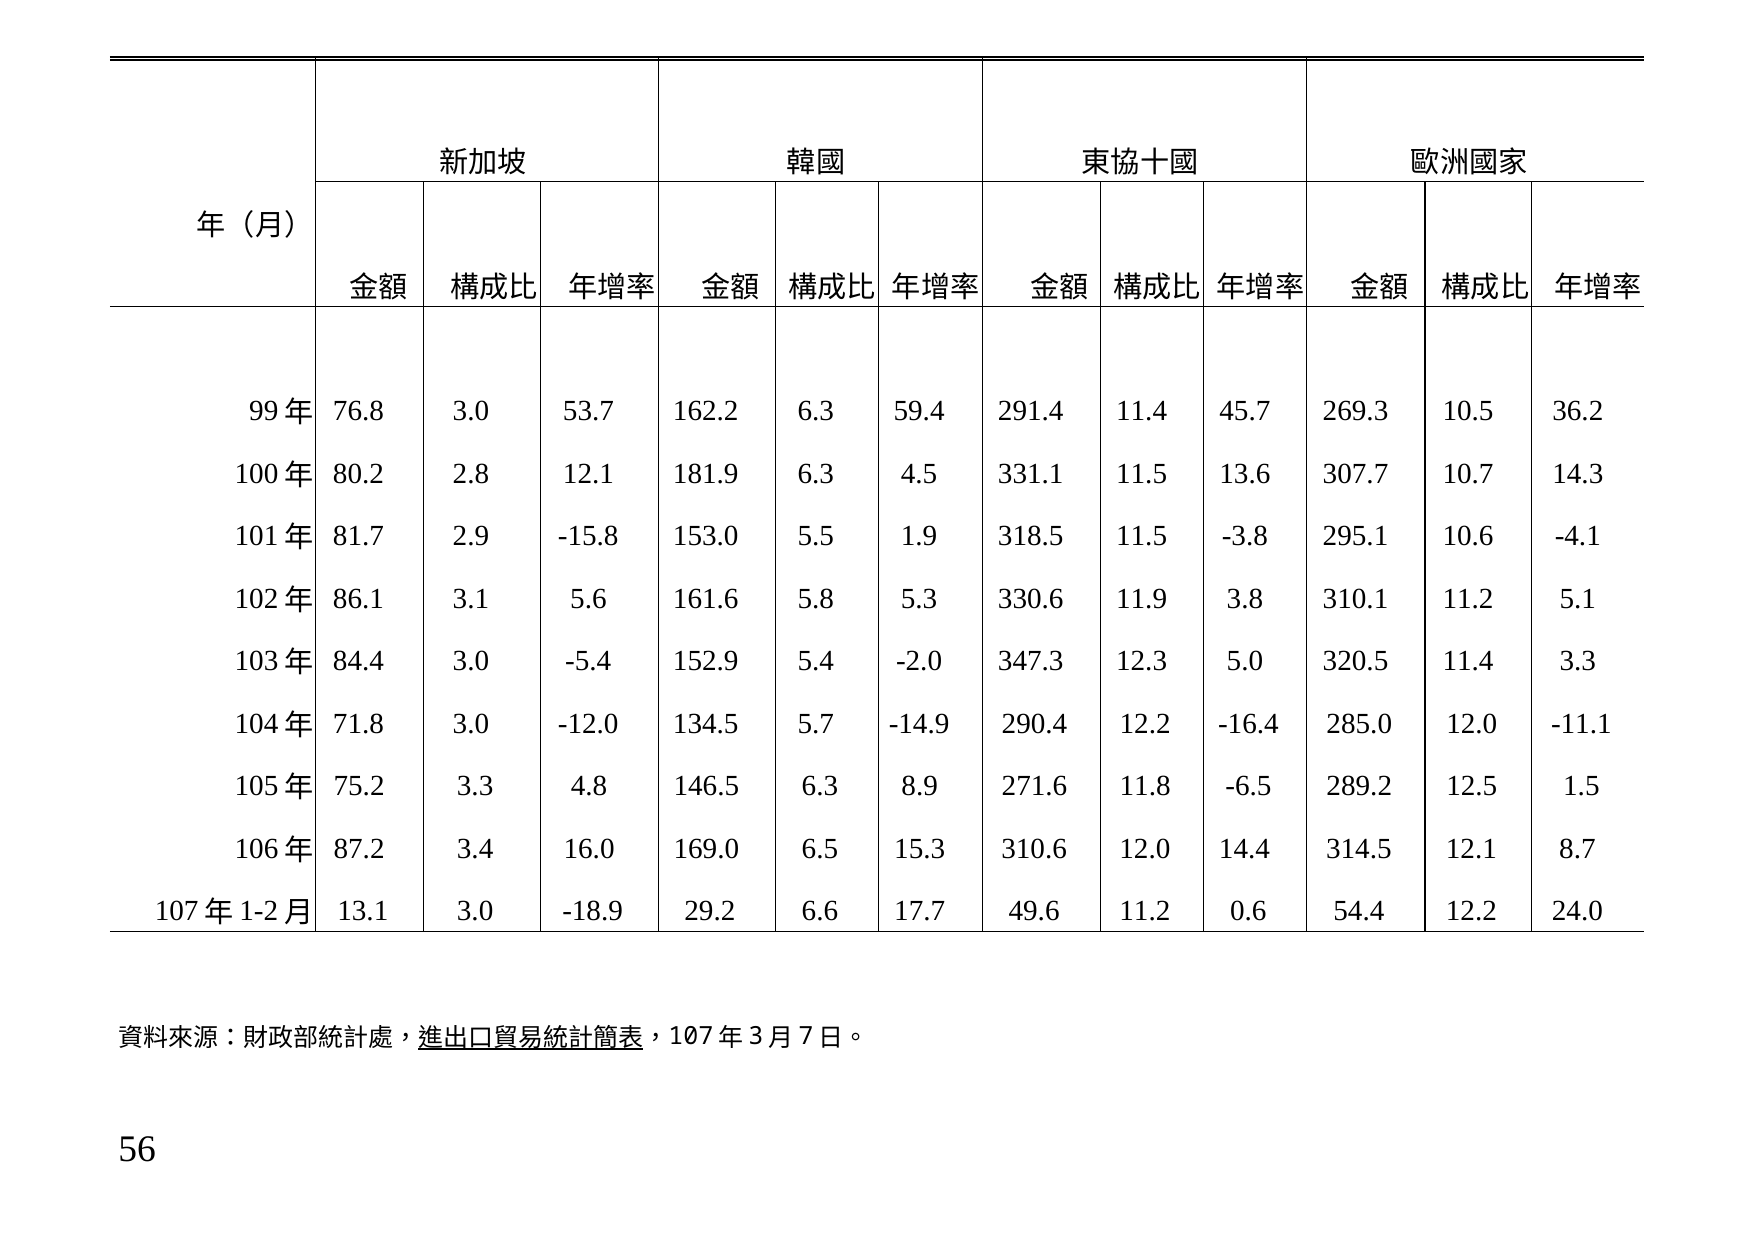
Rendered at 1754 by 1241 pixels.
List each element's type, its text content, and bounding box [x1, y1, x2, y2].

table_cell 169.0 [659, 806, 775, 868]
table_cell -4.1 [1532, 494, 1644, 556]
text 資料來源：財政部統計處，進出口貿易統計簡表，107年3月7日。 [118, 993, 1636, 1056]
table_cell 5.6 [541, 556, 658, 618]
table_cell 年增率 [879, 182, 982, 306]
table_cell 152.9 [659, 619, 775, 681]
table_cell 11.9 [1101, 556, 1203, 618]
table_cell 10.7 [1426, 431, 1531, 493]
table_cell 4.5 [879, 431, 982, 493]
table_cell 36.2 [1532, 307, 1644, 431]
table_cell 12.3 [1101, 619, 1203, 681]
table_cell -18.9 [541, 869, 658, 931]
table_cell 12.1 [541, 431, 658, 493]
table_cell 2.8 [424, 431, 540, 493]
table_cell 東協十國 [983, 61, 1306, 181]
table_cell 10.5 [1426, 307, 1531, 431]
table_cell -6.5 [1204, 744, 1306, 806]
table_cell 6.3 [776, 744, 878, 806]
table_cell 181.9 [659, 431, 775, 493]
table_cell 12.2 [1101, 681, 1203, 743]
table_cell 3.0 [424, 307, 540, 431]
table_cell 11.2 [1101, 869, 1203, 931]
table_cell 49.6 [983, 869, 1100, 931]
table_cell 102年 [110, 556, 315, 618]
table_cell 291.4 [983, 307, 1100, 431]
table_cell -16.4 [1204, 681, 1306, 743]
table_cell 年（月） [110, 61, 315, 306]
table_cell 11.2 [1426, 556, 1531, 618]
table_cell 101年 [110, 494, 315, 556]
table_cell 269.3 [1307, 307, 1424, 431]
table_cell 4.8 [541, 744, 658, 806]
table_cell 金額 [316, 182, 423, 306]
table_cell 76.8 [316, 307, 423, 431]
table_cell -12.0 [541, 681, 658, 743]
table_cell 162.2 [659, 307, 775, 431]
table_cell 8.9 [879, 744, 982, 806]
table_cell 8.7 [1532, 806, 1644, 868]
table_cell -5.4 [541, 619, 658, 681]
table_cell 構成比 [424, 182, 540, 306]
table_cell -11.1 [1532, 681, 1644, 743]
table_cell -2.0 [879, 619, 982, 681]
table_cell 11.4 [1426, 619, 1531, 681]
table_cell 320.5 [1307, 619, 1424, 681]
table_cell 314.5 [1307, 806, 1424, 868]
table_cell 103年 [110, 619, 315, 681]
table_cell 年增率 [1204, 182, 1306, 306]
table_cell 構成比 [1426, 182, 1531, 306]
table_cell 5.5 [776, 494, 878, 556]
table_cell 6.3 [776, 307, 878, 431]
table_cell 3.0 [424, 869, 540, 931]
table_cell 5.0 [1204, 619, 1306, 681]
table_cell 105年 [110, 744, 315, 806]
table_cell 24.0 [1532, 869, 1644, 931]
table_cell 53.7 [541, 307, 658, 431]
table_cell 14.3 [1532, 431, 1644, 493]
table_cell 構成比 [1101, 182, 1203, 306]
table_cell 290.4 [983, 681, 1100, 743]
table_cell 75.2 [316, 744, 423, 806]
table_cell 金額 [983, 182, 1100, 306]
table_cell 13.6 [1204, 431, 1306, 493]
table_cell 310.1 [1307, 556, 1424, 618]
table_cell -3.8 [1204, 494, 1306, 556]
table_cell 146.5 [659, 744, 775, 806]
table_cell 年增率 [1532, 182, 1644, 306]
table_cell 347.3 [983, 619, 1100, 681]
table_cell 29.2 [659, 869, 775, 931]
table_cell 5.7 [776, 681, 878, 743]
table_cell 3.0 [424, 681, 540, 743]
table_cell 15.3 [879, 806, 982, 868]
table_cell 59.4 [879, 307, 982, 431]
table_cell 0.6 [1204, 869, 1306, 931]
table_cell 153.0 [659, 494, 775, 556]
table_cell 11.4 [1101, 307, 1203, 431]
table_cell 289.2 [1307, 744, 1424, 806]
table_cell 81.7 [316, 494, 423, 556]
table_cell 歐洲國家 [1307, 61, 1644, 181]
table_cell 12.5 [1426, 744, 1531, 806]
table_cell -15.8 [541, 494, 658, 556]
table_cell 12.2 [1426, 869, 1531, 931]
table_cell 6.5 [776, 806, 878, 868]
table_cell 3.1 [424, 556, 540, 618]
table_cell 3.3 [1532, 619, 1644, 681]
table_cell 1.5 [1532, 744, 1644, 806]
table_cell 307.7 [1307, 431, 1424, 493]
table_cell 86.1 [316, 556, 423, 618]
table_cell 金額 [1307, 182, 1424, 306]
table_cell 3.3 [424, 744, 540, 806]
table_cell 5.4 [776, 619, 878, 681]
table_cell 80.2 [316, 431, 423, 493]
table_cell 12.1 [1426, 806, 1531, 868]
table_cell 271.6 [983, 744, 1100, 806]
table_cell 3.4 [424, 806, 540, 868]
table_cell 134.5 [659, 681, 775, 743]
table_cell 100年 [110, 431, 315, 493]
table_cell 5.8 [776, 556, 878, 618]
table_cell 106年 [110, 806, 315, 868]
table_cell 5.3 [879, 556, 982, 618]
table_cell 285.0 [1307, 681, 1424, 743]
table_cell 295.1 [1307, 494, 1424, 556]
table_cell 1.9 [879, 494, 982, 556]
table_cell 2.9 [424, 494, 540, 556]
table_cell 14.4 [1204, 806, 1306, 868]
table_cell 16.0 [541, 806, 658, 868]
table_cell 構成比 [776, 182, 878, 306]
table_cell 330.6 [983, 556, 1100, 618]
table_cell 71.8 [316, 681, 423, 743]
table_cell 10.6 [1426, 494, 1531, 556]
table_cell 45.7 [1204, 307, 1306, 431]
table_cell 6.6 [776, 869, 878, 931]
table_cell 13.1 [316, 869, 423, 931]
table_cell 3.0 [424, 619, 540, 681]
table_cell 12.0 [1426, 681, 1531, 743]
table_cell 54.4 [1307, 869, 1424, 931]
table_cell 318.5 [983, 494, 1100, 556]
table_cell 84.4 [316, 619, 423, 681]
table_cell -14.9 [879, 681, 982, 743]
table_cell 5.1 [1532, 556, 1644, 618]
table_cell 新加坡 [316, 61, 658, 181]
table_cell 99年 [110, 307, 315, 431]
table_cell 331.1 [983, 431, 1100, 493]
table_cell 87.2 [316, 806, 423, 868]
table_cell 161.6 [659, 556, 775, 618]
table_cell 12.0 [1101, 806, 1203, 868]
table_cell 11.8 [1101, 744, 1203, 806]
table_cell 107年1-2月 [110, 869, 315, 931]
table_cell 韓國 [659, 61, 982, 181]
table_cell 3.8 [1204, 556, 1306, 618]
table_cell 年增率 [541, 182, 658, 306]
table_cell 17.7 [879, 869, 982, 931]
table_cell 310.6 [983, 806, 1100, 868]
table_cell 6.3 [776, 431, 878, 493]
table_cell 11.5 [1101, 494, 1203, 556]
table_cell 金額 [659, 182, 775, 306]
table_cell 11.5 [1101, 431, 1203, 493]
table_cell 104年 [110, 681, 315, 743]
